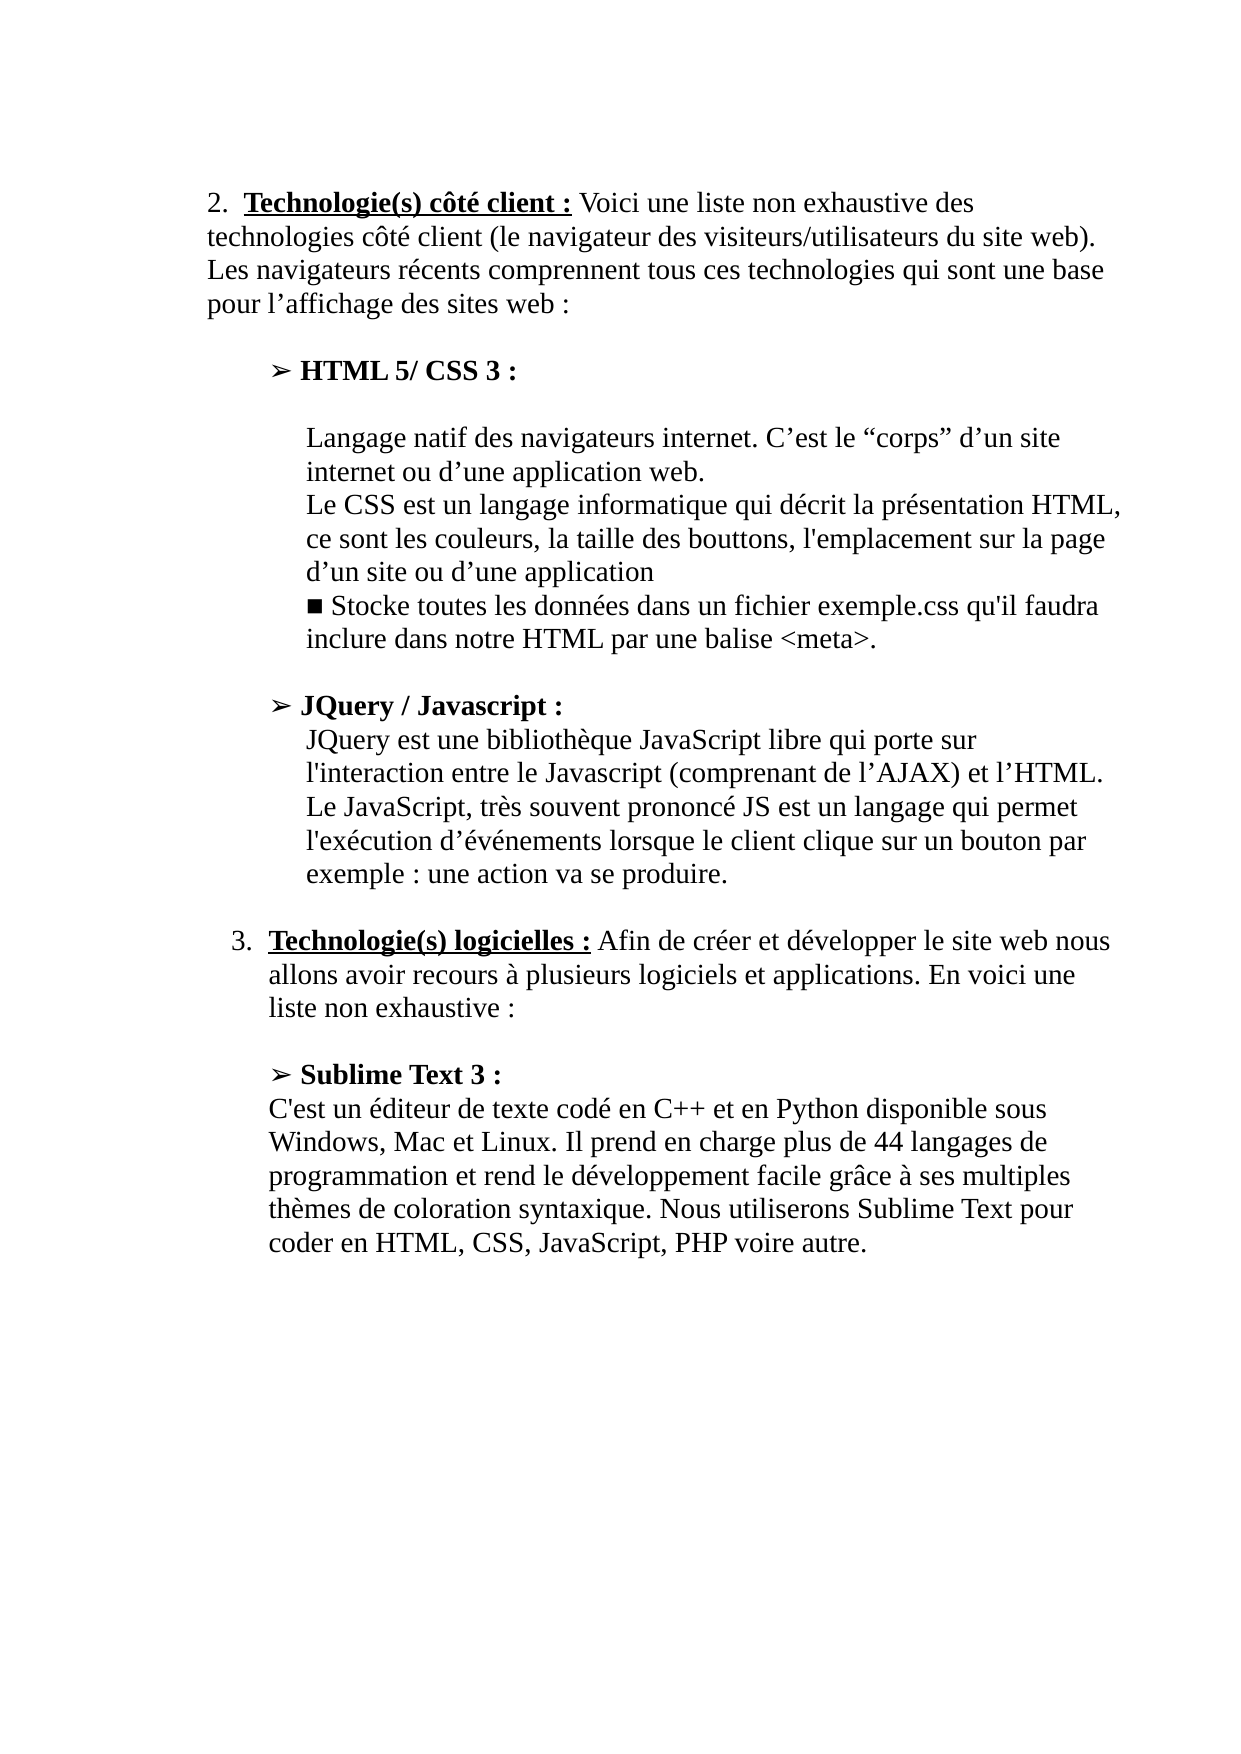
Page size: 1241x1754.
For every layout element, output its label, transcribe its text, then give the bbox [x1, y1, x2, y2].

list ➢ JQuery / Javascript : [231, 688, 1122, 722]
text 2. Technologie(s) côté client : Voici une liste non exhaustive des technologies côté client (le navigateur des visiteurs/utilisateurs du site web). Les navigateurs récents comprennent tous ces technologies qui sont une base pour l’affichage des sites web : [118, 185, 1122, 319]
list Le CSS est un langage informatique qui décrit la présentation HTML, ce sont les couleurs, la taille des bouttons, l'emplacement sur la page d’un site ou d’une application [268, 487, 1122, 588]
list ➢ HTML 5/ CSS 3 : [231, 353, 1122, 387]
list ➢ Sublime Text 3 : [231, 1057, 1122, 1091]
list ■ Stocke toutes les données dans un fichier exemple.css qu'il faudra inclure dans notre HTML par une balise <meta>. [268, 588, 1122, 655]
list JQuery est une bibliothèque JavaScript libre qui porte sur l'interaction entre le Javascript (comprenant de l’AJAX) et l’HTML. Le JavaScript, très souvent prononcé JS est un langage qui permet l'exécution d’événements lorsque le client clique sur un bouton par exemple : une action va se produire. [268, 722, 1122, 890]
list Langage natif des navigateurs internet. C’est le “corps” d’un site internet ou d’une application web. [268, 420, 1122, 487]
list Technologie(s) logicielles : Afin de créer et développer le site web nous allons avoir recours à plusieurs logiciels et applications. En voici une liste non exhaustive : [231, 923, 1122, 1024]
list C'est un éditeur de texte codé en C++ et en Python disponible sous Windows, Mac et Linux. Il prend en charge plus de 44 langages de programmation et rend le développement facile grâce à ses multiples thèmes de coloration syntaxique. Nous utiliserons Sublime Text pour coder en HTML, CSS, JavaScript, PHP voire autre. [231, 1091, 1122, 1259]
